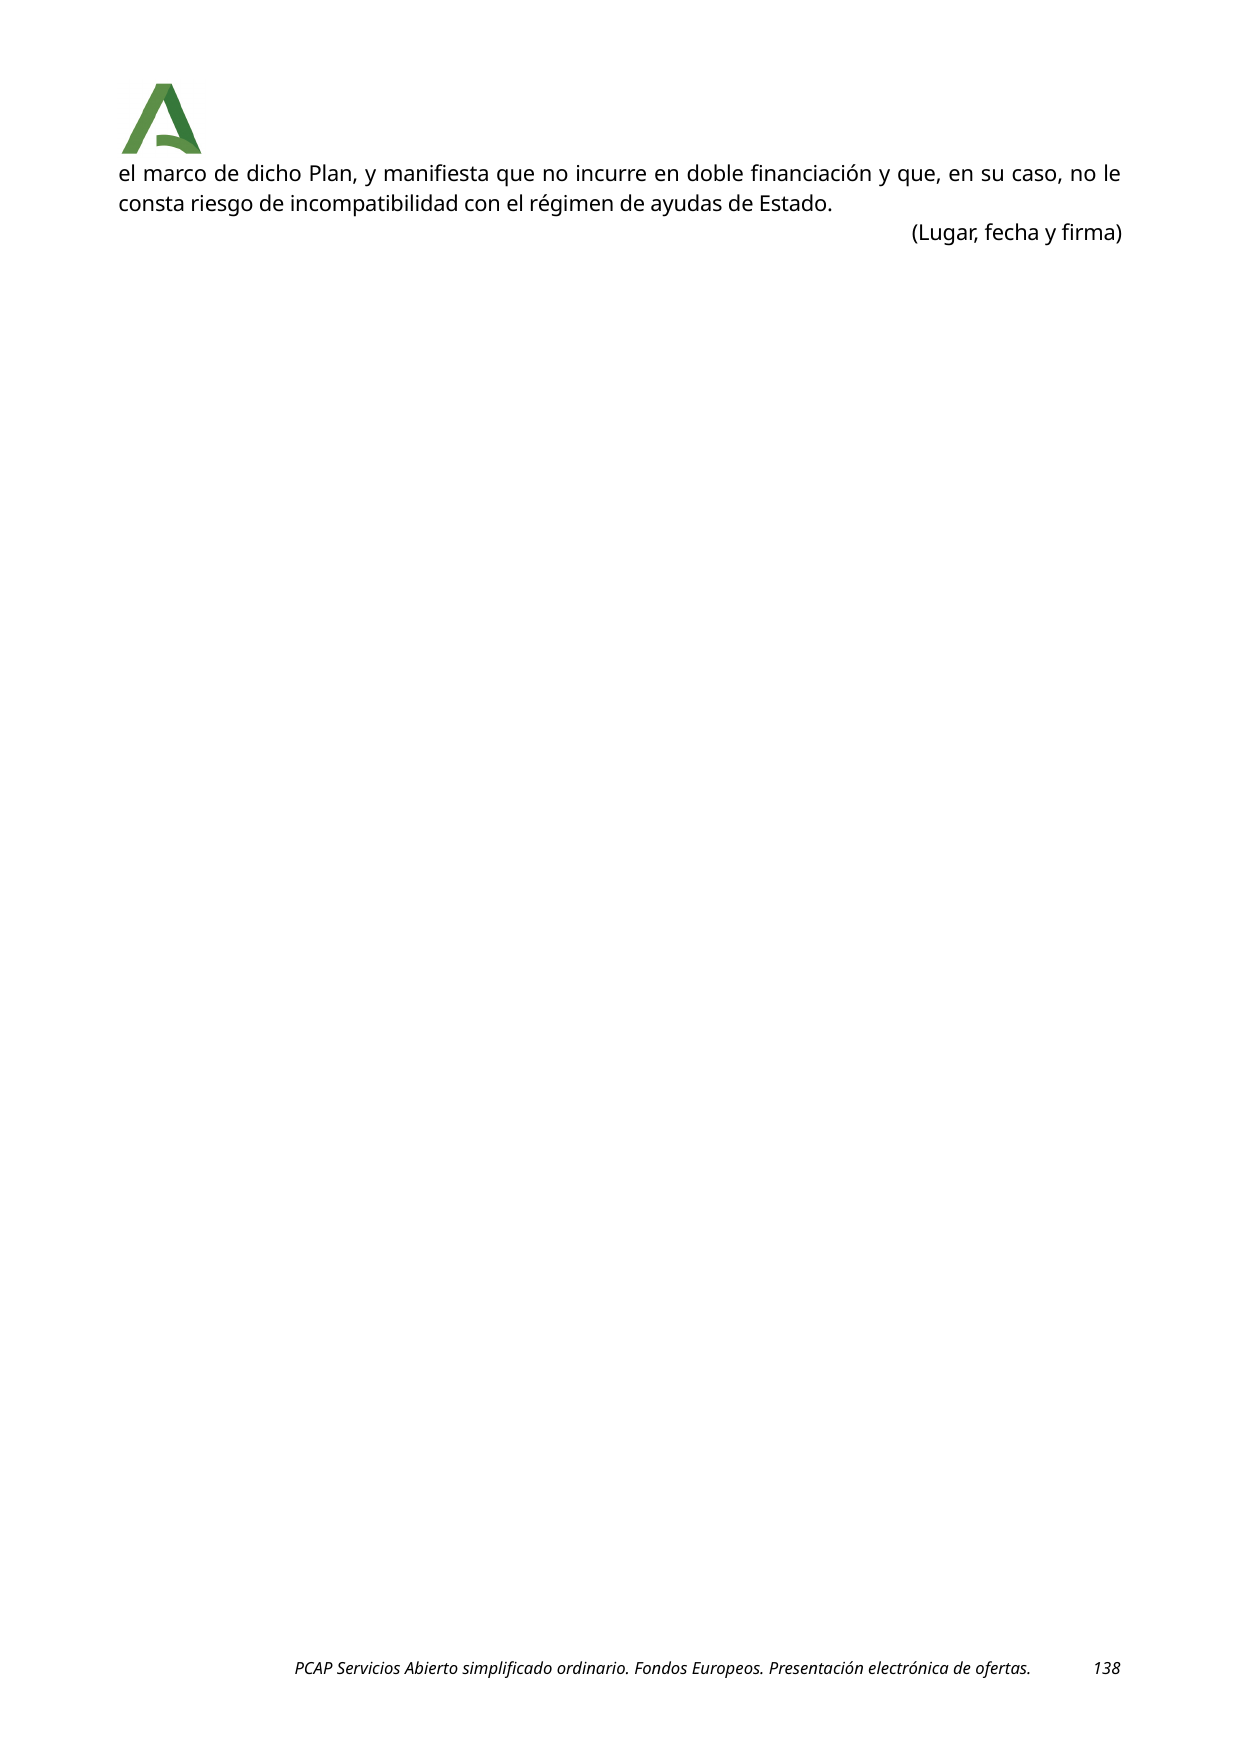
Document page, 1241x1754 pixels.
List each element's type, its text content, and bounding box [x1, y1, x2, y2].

picture [117, 79, 206, 158]
text (Lugar, fecha y firma) [118, 217, 1122, 247]
text el marco de dicho Plan, y manifiesta que no incurre en doble financiación y que, en su caso, no le consta riesgo de incompatibilidad con el régimen de ayudas de Estado. [118, 153, 1122, 217]
